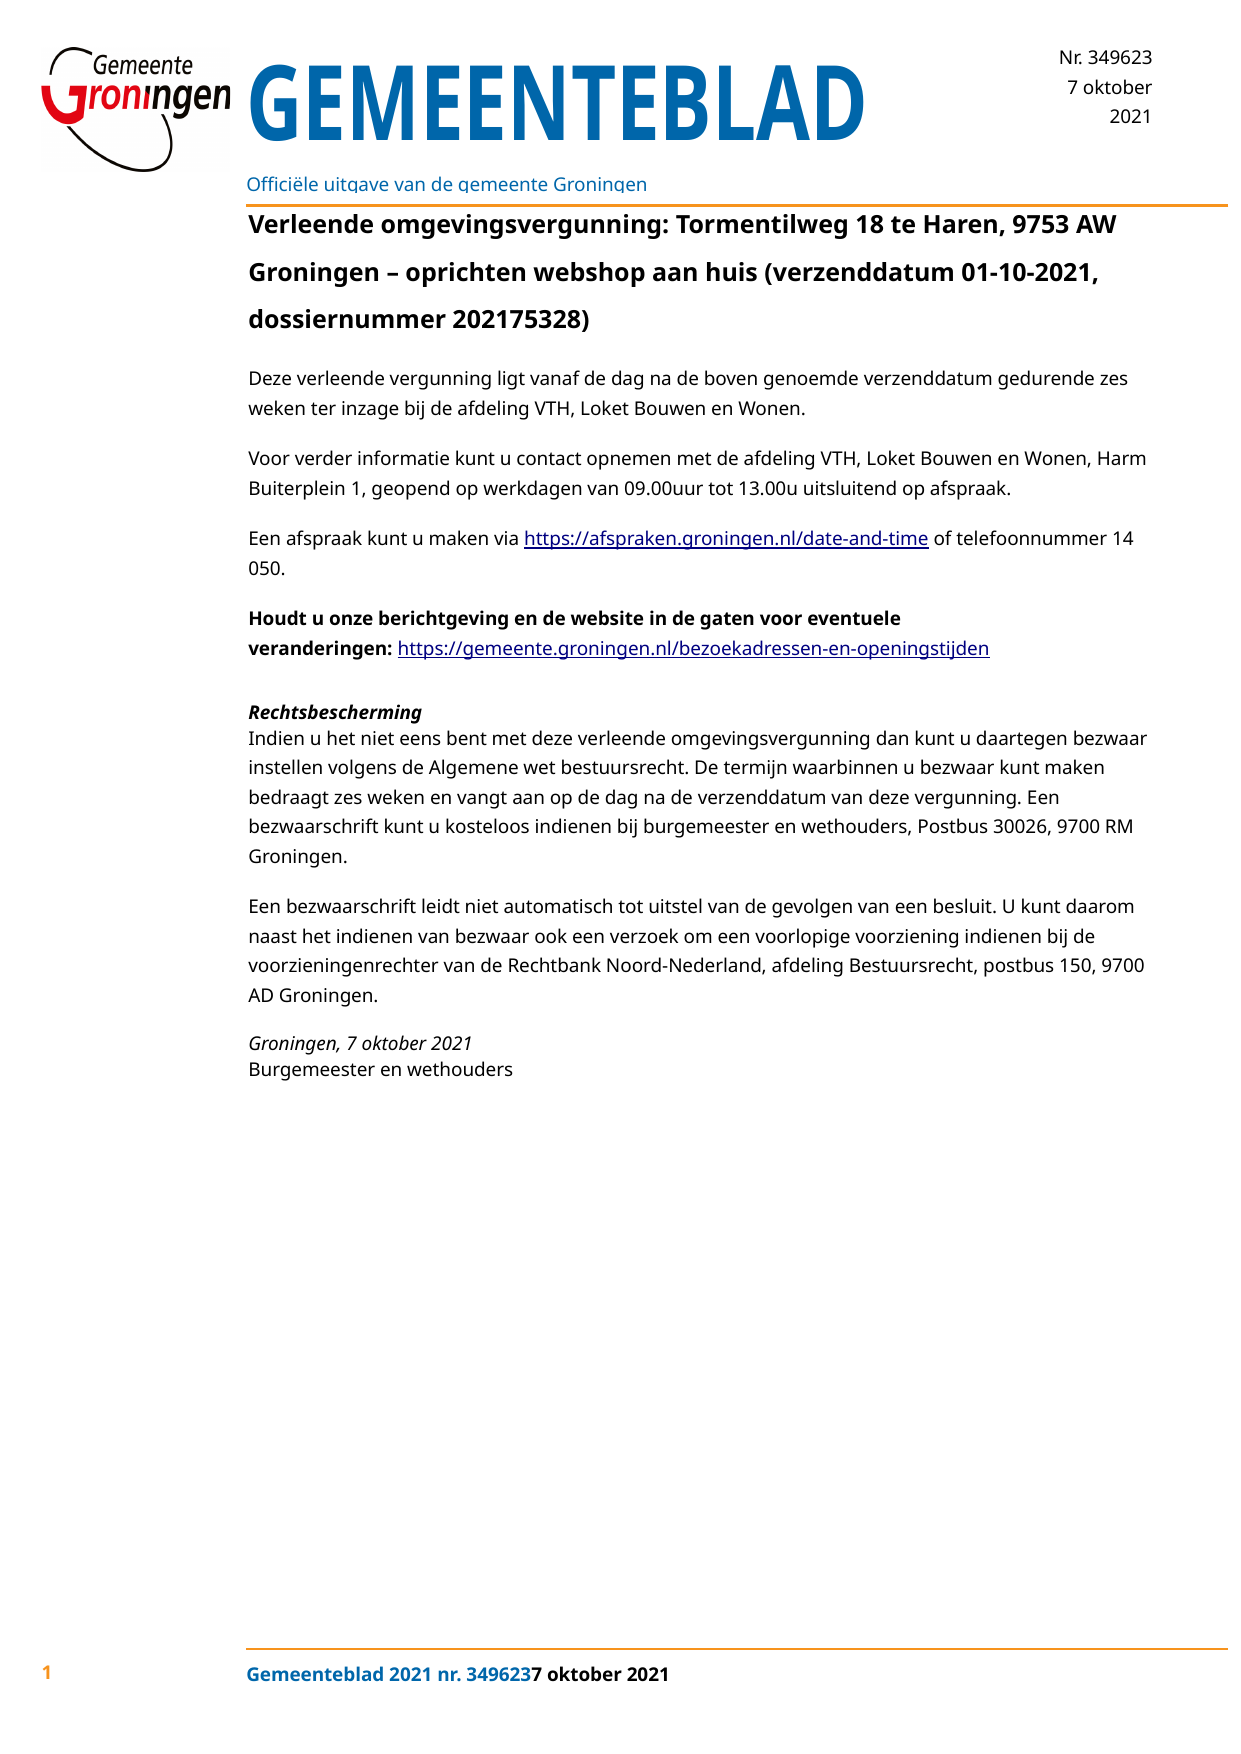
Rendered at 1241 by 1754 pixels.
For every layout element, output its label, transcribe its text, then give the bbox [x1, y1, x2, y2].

picture [41, 47, 231, 172]
text Indien u het niet eens bent met deze verleende omgevingsvergunning dan kunt u daartegen bezwaar instellen volgens de Algemene wet bestuursrecht. De termijn waarbinnen u bezwaar kunt maken bedraagt zes weken en vangt aan op de dag na de verzenddatum van deze vergunning. Een bezwaarschrift kunt u kosteloos indienen bij burgemeester en wethouders, Postbus 30026, 9700 RM Groningen. [248, 725, 1152, 869]
text Houdt u onze berichtgeving en de website in de gaten voor eventuele veranderingen: https://gemeente.groningen.nl/bezoekadressen-en-openingstijden [248, 606, 1152, 661]
text Groningen, 7 oktober 2021 [248, 1030, 1152, 1056]
text Een afspraak kunt u maken via https://afspraken.groningen.nl/date-and-time of telefoonnummer 14 050. [248, 526, 1152, 581]
text Verleende omgevingsvergunning: Tormentilweg 18 te Haren, 9753 AW Groningen – oprichten webshop aan huis (verzenddatum 01-10-2021, dossiernummer 202175328) [248, 207, 1152, 336]
text Deze verleende vergunning ligt vanaf de dag na de boven genoemde verzenddatum gedurende zes weken ter inzage bij de afdeling VTH, Loket Bouwen en Wonen. [248, 366, 1152, 421]
text Voor verder informatie kunt u contact opnemen met de afdeling VTH, Loket Bouwen en Wonen, Harm Buiterplein 1, geopend op werkdagen van 09.00uur tot 13.00u uitsluitend op afspraak. [248, 446, 1152, 501]
text Rechtsbescherming [248, 699, 1152, 725]
text Een bezwaarschrift leidt niet automatisch tot uitstel van de gevolgen van een besluit. U kunt daarom naast het indienen van bezwaar ook een verzoek om een voorlopige voorziening indienen bij de voorzieningenrechter van de Rechtbank Noord-Nederland, afdeling Bestuursrecht, postbus 150, 9700 AD Groningen. [248, 893, 1152, 1008]
text Burgemeester en wethouders [248, 1056, 1152, 1082]
